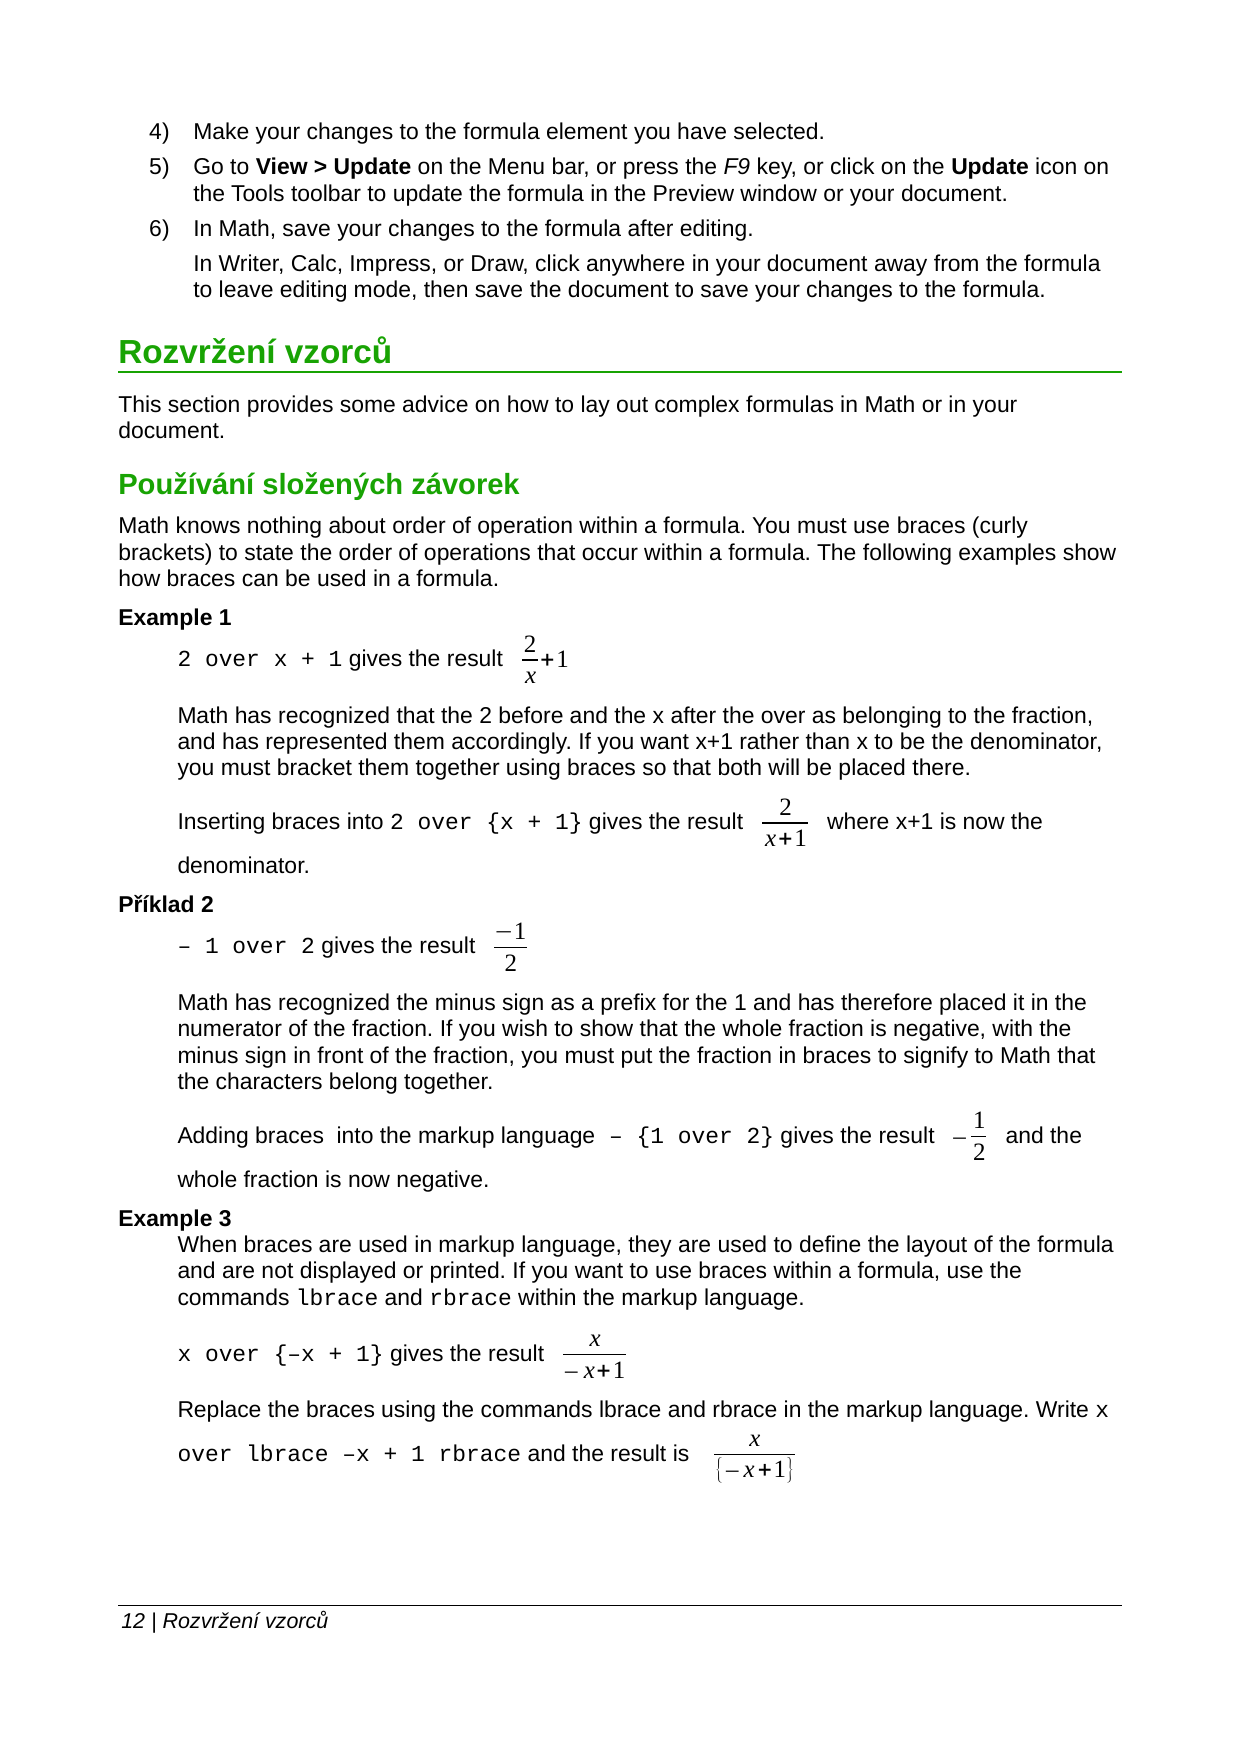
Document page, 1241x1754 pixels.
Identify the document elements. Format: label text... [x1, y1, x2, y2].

list In Writer, Calc, Impress, or Draw, click anywhere in your document away from the formula to leave editing mode, then save the document to save your changes to the formula. [169, 250, 1122, 303]
text Replace the braces using the commands lbrace and rbrace in the markup language. Write x over lbrace –x + 1 rbrace and the result is [177, 1396, 1122, 1485]
text Example 1 [118, 604, 1122, 630]
text – 1 over 2 gives the result [177, 917, 1122, 976]
text Inserting braces into 2 over {x + 1} gives the resultwhere x+1 is now the denominator. [177, 793, 1122, 878]
list In Math, save your changes to the formula after editing. [169, 215, 1122, 241]
text Math knows nothing about order of operation within a formula. You must use braces (curly brackets) to state the order of operations that occur within a formula. The following examples show how braces can be used in a formula. [118, 512, 1122, 591]
text Example 3 [118, 1205, 1122, 1231]
text This section provides some advice on how to lay out complex formulas in Math or in your document. [118, 391, 1122, 443]
text x over {–x + 1} gives the result [177, 1325, 1122, 1384]
text Math has recognized that the 2 before and the x after the over as belonging to the fraction, and has represented them accordingly. If you want x+1 rather than x to be the denominator, you must bracket them together using braces so that both will be placed there. [177, 702, 1122, 781]
subtitle Používání složených závorek [118, 467, 1122, 500]
text Příklad 2 [118, 891, 1122, 917]
list Go to View > Update on the Menu bar, or press the F9 key, or click on the Update icon on the Tools toolbar to update the formula in the Preview window or your document. [169, 153, 1122, 206]
subtitle Rozvržení vzorců [118, 332, 1122, 371]
text Adding braces into the markup language – {1 over 2} gives the resultand the whole fraction is now negative. [177, 1107, 1122, 1192]
list Make your changes to the formula element you have selected. [169, 118, 1122, 144]
text Math has recognized the minus sign as a prefix for the 1 and has therefore placed it in the numerator of the fraction. If you wish to show that the whole fraction is negative, with the minus sign in front of the fraction, you must put the fraction in braces to signify to Math that the characters belong together. [177, 989, 1122, 1094]
text When braces are used in markup language, they are used to define the layout of the formula and are not displayed or printed. If you want to use braces within a formula, use the commands lbrace and rbrace within the markup language. [177, 1231, 1122, 1312]
text 2 over x + 1 gives the result [177, 630, 1122, 689]
